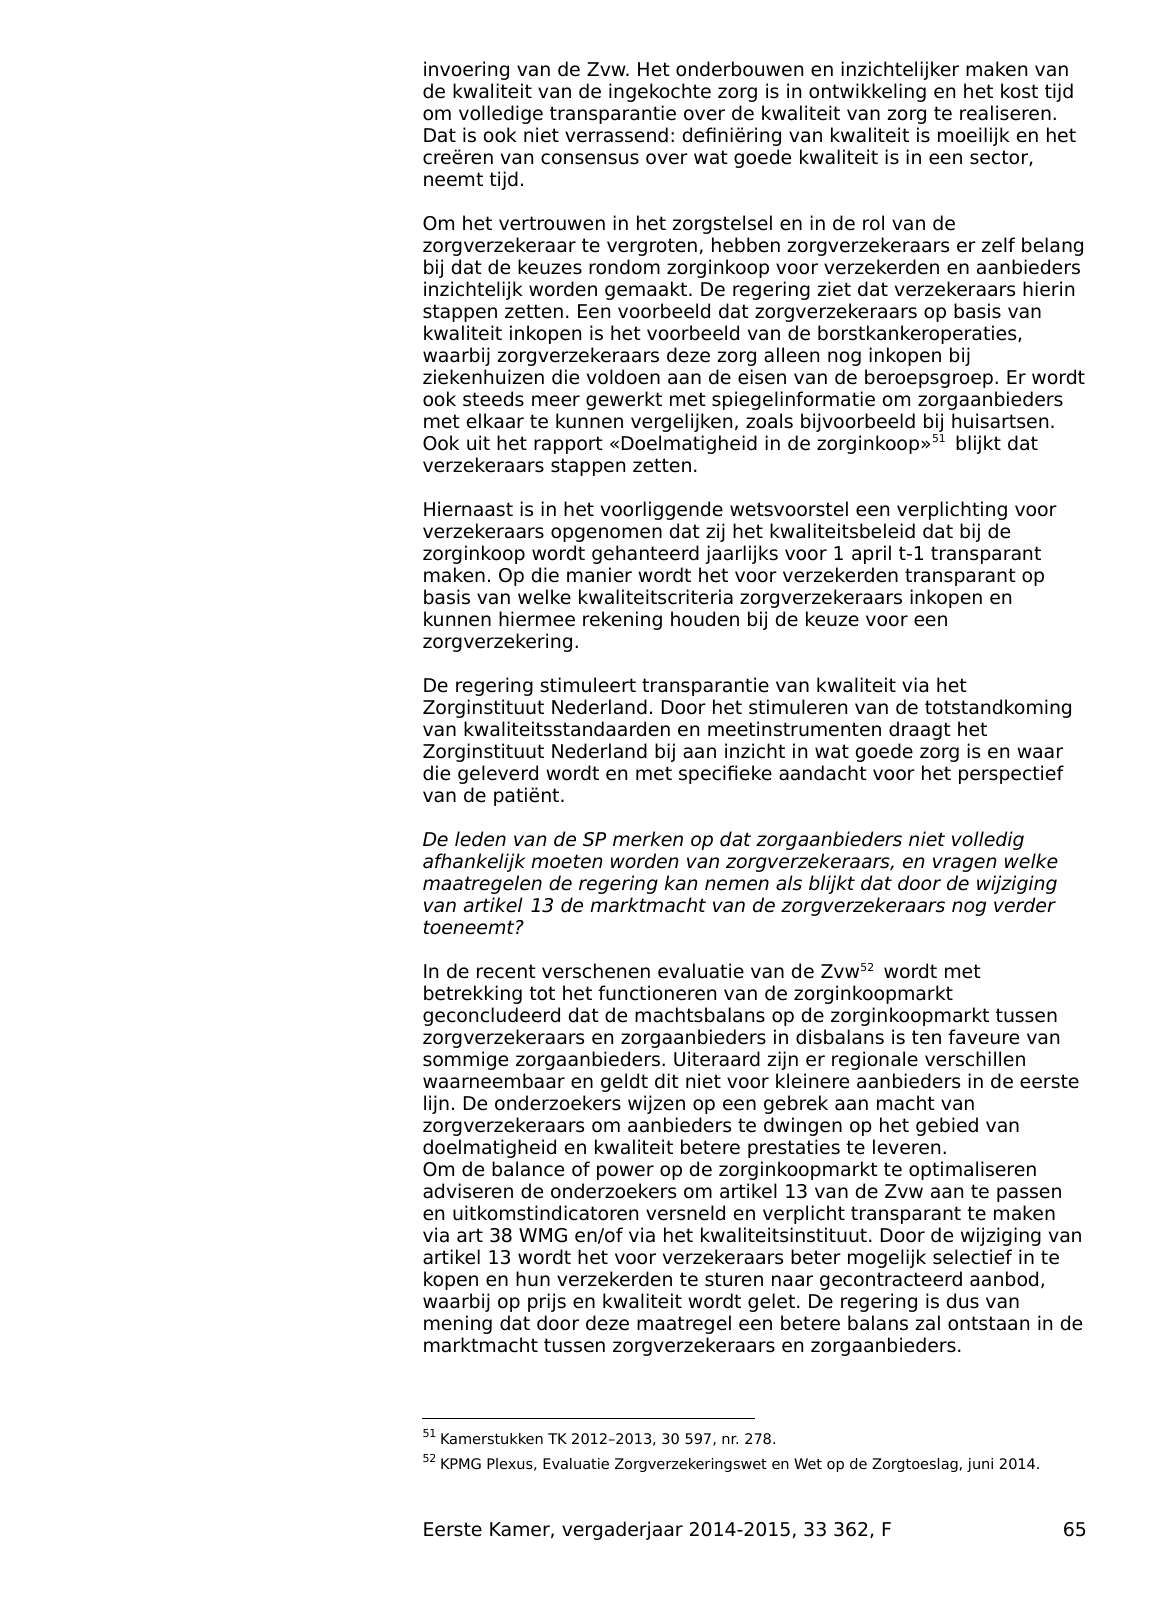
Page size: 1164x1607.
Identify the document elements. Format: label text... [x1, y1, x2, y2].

text Hiernaast is in het voorliggende wetsvoorstel een verplichting voor verzekeraars opgenomen dat zij het kwaliteitsbeleid dat bij de zorginkoop wordt gehanteerd jaarlijks voor 1 april t-1 transparant maken. Op die manier wordt het voor verzekerden transparant op basis van welke kwaliteitscriteria zorgverzekeraars inkopen en kunnen hiermee rekening houden bij de keuze voor een zorgverzekering. [422, 499, 1087, 653]
text KPMG Plexus, Evaluatie Zorgverzekeringswet en Wet op de Zorgtoeslag, juni 2014. [422, 1452, 1087, 1474]
text Om de balance of power op de zorginkoopmarkt te optimaliseren adviseren de onderzoekers om artikel 13 van de Zvw aan te passen en uitkomstindicatoren versneld en verplicht transparant te maken via art 38 WMG en/of via het kwaliteitsinstituut. Door de wijziging van artikel 13 wordt het voor verzekeraars beter mogelijk selectief in te kopen en hun verzekerden te sturen naar gecontracteerd aanbod, waarbij op prijs en kwaliteit wordt gelet. De regering is dus van mening dat door deze maatregel een betere balans zal ontstaan in de marktmacht tussen zorgverzekeraars en zorgaanbieders. [422, 1159, 1087, 1357]
text De leden van de SP merken op dat zorgaanbieders niet volledig afhankelijk moeten worden van zorgverzekeraars, en vragen welke maatregelen de regering kan nemen als blijkt dat door de wijziging van artikel 13 de marktmacht van de zorgverzekeraars nog verder toeneemt? [422, 829, 1087, 939]
text Kamerstukken TK 2012–2013, 30 597, nr. 278. [422, 1427, 1087, 1449]
text Om het vertrouwen in het zorgstelsel en in de rol van de zorgverzekeraar te vergroten, hebben zorgverzekeraars er zelf belang bij dat de keuzes rondom zorginkoop voor verzekerden en aanbieders inzichtelijk worden gemaakt. De regering ziet dat verzekeraars hierin stappen zetten. Een voorbeeld dat zorgverzekeraars op basis van kwaliteit inkopen is het voorbeeld van de borstkankeroperaties, waarbij zorgverzekeraars deze zorg alleen nog inkopen bij ziekenhuizen die voldoen aan de eisen van de beroepsgroep. Er wordt ook steeds meer gewerkt met spiegelinformatie om zorgaanbieders met elkaar te kunnen vergelijken, zoals bijvoorbeeld bij huisartsen. Ook uit het rapport «Doelmatigheid in de zorginkoop» blijkt dat verzekeraars stappen zetten. [422, 213, 1087, 477]
text invoering van de Zvw. Het onderbouwen en inzichtelijker maken van de kwaliteit van de ingekochte zorg is in ontwikkeling en het kost tijd om volledige transparantie over de kwaliteit van zorg te realiseren. Dat is ook niet verrassend: definiëring van kwaliteit is moeilijk en het creëren van consensus over wat goede kwaliteit is in een sector, neemt tijd. [422, 59, 1087, 191]
text De regering stimuleert transparantie van kwaliteit via het Zorginstituut Nederland. Door het stimuleren van de totstandkoming van kwaliteitsstandaarden en meetinstrumenten draagt het Zorginstituut Nederland bij aan inzicht in wat goede zorg is en waar die geleverd wordt en met specifieke aandacht voor het perspectief van de patiënt. [422, 675, 1087, 807]
text In de recent verschenen evaluatie van de Zvw wordt met betrekking tot het functioneren van de zorginkoopmarkt geconcludeerd dat de machtsbalans op de zorginkoopmarkt tussen zorgverzekeraars en zorgaanbieders in disbalans is ten faveure van sommige zorgaanbieders. Uiteraard zijn er regionale verschillen waarneembaar en geldt dit niet voor kleinere aanbieders in de eerste lijn. De onderzoekers wijzen op een gebrek aan macht van zorgverzekeraars om aanbieders te dwingen op het gebied van doelmatigheid en kwaliteit betere prestaties te leveren. [422, 961, 1087, 1159]
